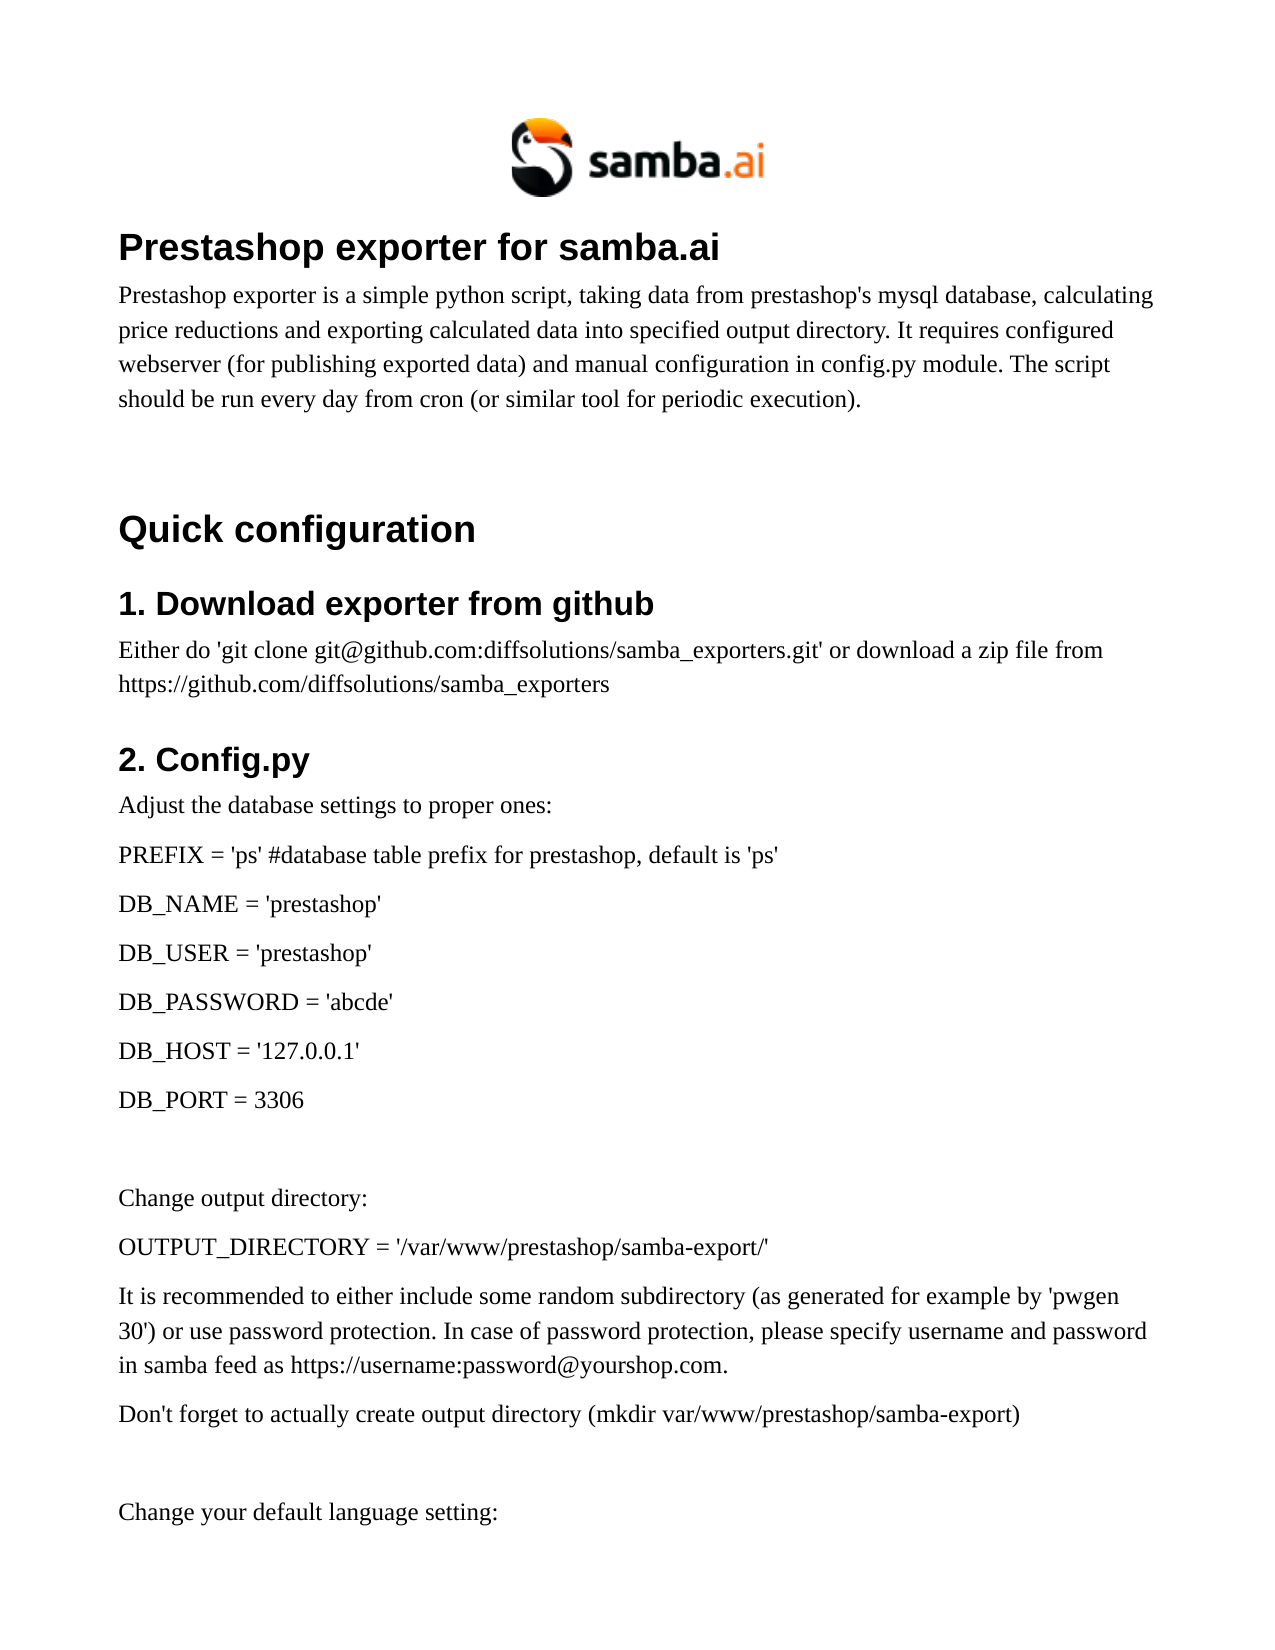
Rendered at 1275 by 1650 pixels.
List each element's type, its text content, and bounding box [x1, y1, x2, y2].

text Adjust the database settings to proper ones: [118, 791, 1157, 819]
text Change your default language setting: [118, 1497, 1157, 1526]
subtitle Prestashop exporter for samba.ai [118, 224, 1157, 268]
subtitle 1. Download exporter from github [118, 584, 1157, 623]
text PREFIX = 'ps' #database table prefix for prestashop, default is 'ps' [118, 840, 1157, 868]
subtitle 2. Config.py [118, 739, 1157, 778]
text DB_PORT = 3306 [118, 1085, 1157, 1114]
text DB_PASSWORD = 'abcde' [118, 987, 1157, 1016]
picture [511, 118, 764, 197]
text It is recommended to either include some random subdirectory (as generated for example by 'pwgen 30') or use password protection. In case of password protection, please specify username and password in samba feed as https://username:password@yourshop.com. [118, 1281, 1157, 1379]
text Don't forget to actually create output directory (mkdir var/www/prestashop/samba-export) [118, 1399, 1157, 1428]
text Prestashop exporter is a simple python script, taking data from prestashop's mysql database, calculating price reductions and exporting calculated data into specified output directory. It requires configured webserver (for publishing exported data) and manual configuration in config.py module. The script should be run every day from cron (or similar tool for periodic execution). [118, 280, 1157, 413]
text DB_NAME = 'prestashop' [118, 889, 1157, 917]
text Change output directory: [118, 1183, 1157, 1212]
text Either do 'git clone git@github.com:diffsolutions/samba_exporters.git' or download a zip file from https://github.com/diffsolutions/samba_exporters [118, 635, 1157, 698]
subtitle Quick configuration [118, 507, 1157, 551]
text OUTPUT_DIRECTORY = '/var/www/prestashop/samba-export/' [118, 1232, 1157, 1261]
text DB_USER = 'prestashop' [118, 938, 1157, 967]
text DB_HOST = '127.0.0.1' [118, 1036, 1157, 1065]
